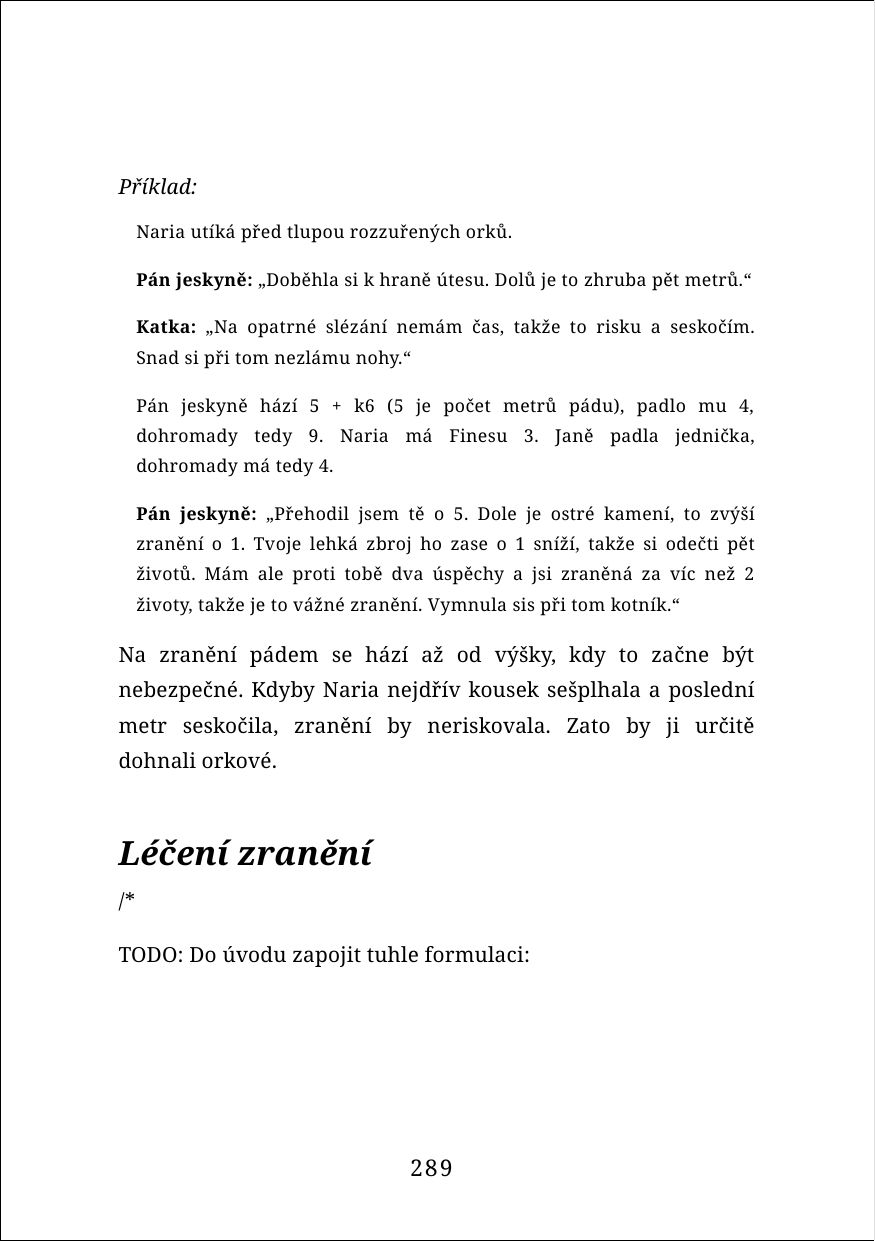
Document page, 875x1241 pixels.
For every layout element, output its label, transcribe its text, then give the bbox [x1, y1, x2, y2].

text Katka: „Na opatrné slézání nemám čas, takže to risku a seskočím. Snad si při tom nezlámu nohy.“ [136, 315, 756, 369]
text Naria utíká před tlupou rozzuřených orků. [136, 219, 756, 243]
text Pán jeskyně: „Přehodil jsem tě o 5. Dole je ostré kamení, to zvýší zranění o 1. Tvoje lehká zbroj ho zase o 1 sníží, takže si odečti pět životů. Mám ale proti tobě dva úspěchy a jsi zraněná za víc než 2 životy, takže je to vážné zranění. Vymnula sis při tom kotník.“ [136, 501, 756, 616]
text Pán jeskyně: „Doběhla si k hraně útesu. Dolů je to zhruba pět metrů.“ [136, 267, 756, 291]
text Pán jeskyně hází 5 + k6 (5 je počet metrů pádu), padlo mu 4, dohromady tedy 9. Naria má Finesu 3. Janě padla jednička, dohromady má tedy 4. [136, 393, 756, 478]
text Na zranění pádem se hází až od výšky, kdy to začne být nebezpečné. Kdyby Naria nejdřív kousek sešplhala a poslední metr seskočila, zranění by neriskovala. Zato by ji určitě dohnali orkové. [118, 640, 756, 775]
subtitle Léčení zranění [118, 829, 756, 875]
text /* [118, 886, 756, 915]
text TODO: Do úvodu zapojit tuhle formulaci: [118, 940, 756, 968]
text Příklad: [118, 172, 756, 200]
